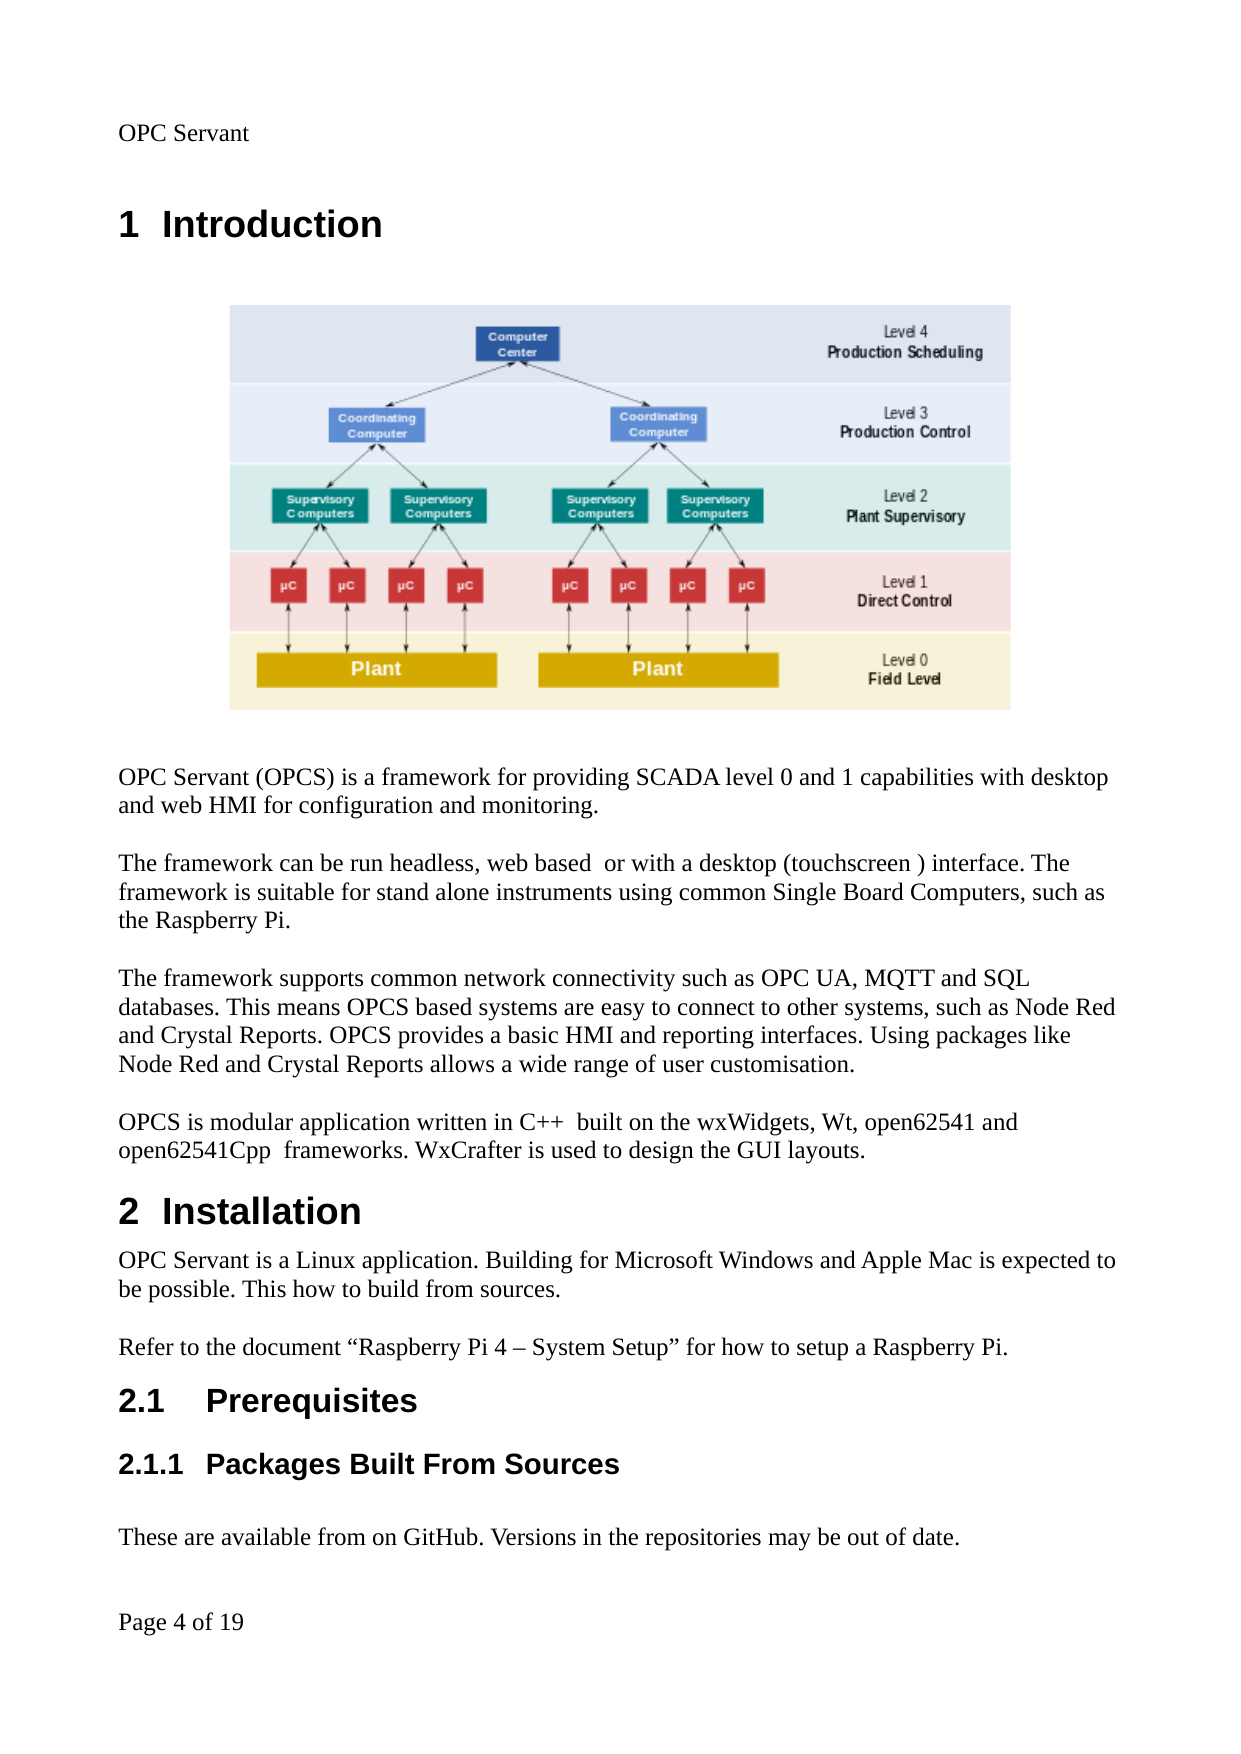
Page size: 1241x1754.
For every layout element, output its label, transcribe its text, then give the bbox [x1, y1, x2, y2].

subtitle Installation [118, 1189, 1122, 1233]
text OPC Servant (OPCS) is a framework for providing SCADA level 0 and 1 capabilities with desktop and web HMI for configuration and monitoring. [118, 762, 1122, 819]
subtitle Introduction [118, 201, 1122, 245]
text These are available from on GitHub. Versions in the repositories may be out of date. [118, 1522, 1122, 1551]
text OPCS is modular application written in C++ built on the wxWidgets, Wt, open62541 and open62541Cpp frameworks. WxCrafter is used to design the GUI layouts. [118, 1107, 1122, 1164]
text Refer to the document “Raspberry Pi 4 – System Setup” for how to setup a Raspberry Pi. [118, 1332, 1122, 1360]
subtitle Prerequisites [118, 1381, 1122, 1420]
text The framework supports common network connectivity such as OPC UA, MQTT and SQL databases. This means OPCS based systems are easy to connect to other systems, such as Node Red and Crystal Reports. OPCS provides a basic HMI and reporting interfaces. Using packages like Node Red and Crystal Reports allows a wide range of user customisation. [118, 963, 1122, 1078]
text The framework can be run headless, web based or with a desktop (touchscreen ) interface. The framework is suitable for stand alone instruments using common Single Board Computers, such as the Raspberry Pi. [118, 848, 1122, 934]
subtitle Packages Built From Sources [118, 1447, 1122, 1481]
text OPC Servant is a Linux application. Building for Microsoft Windows and Apple Mac is expected to be possible. This how to build from sources. [118, 1245, 1122, 1303]
picture [229, 305, 1011, 710]
